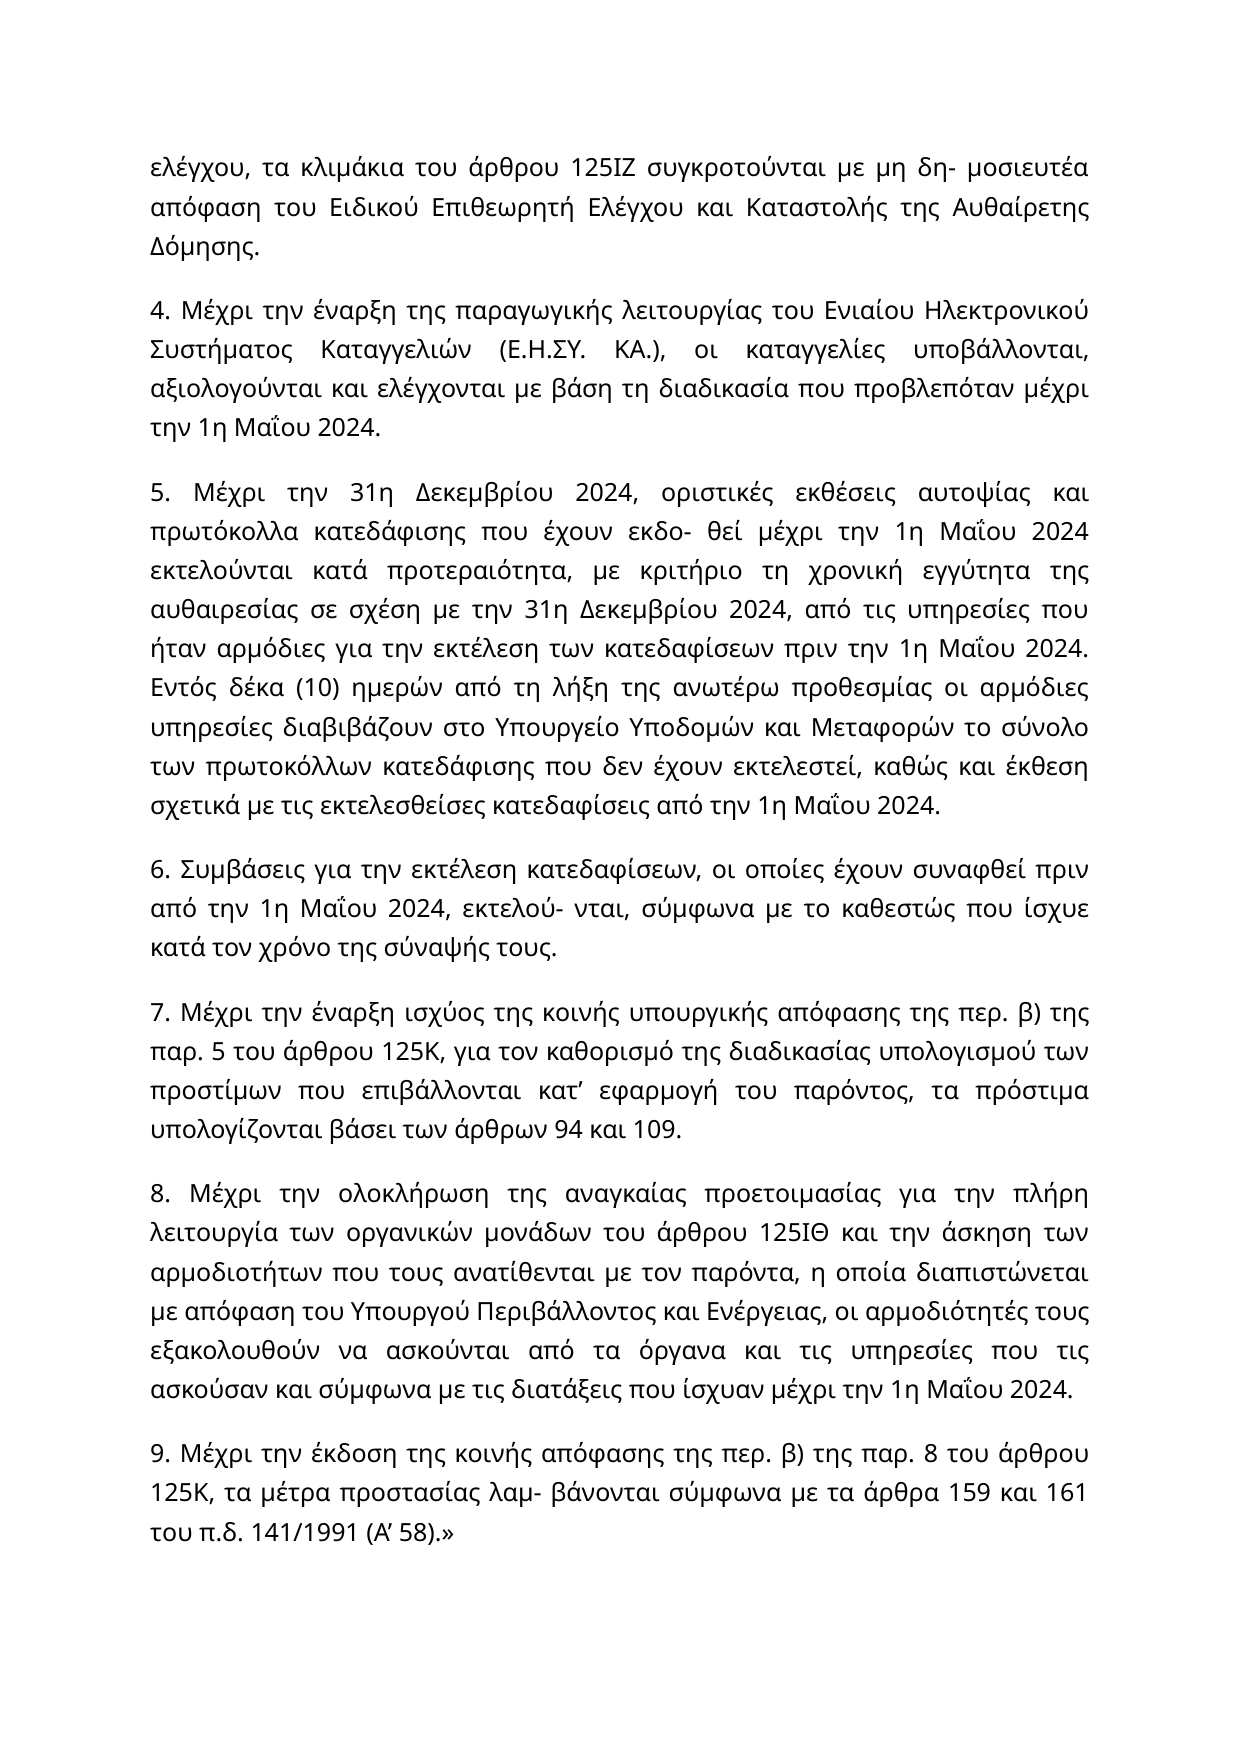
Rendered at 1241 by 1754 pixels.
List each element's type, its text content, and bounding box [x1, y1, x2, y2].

text 9. Μέχρι την έκδοση της κοινής απόφασης της περ. β) της παρ. 8 του άρθρου 125Κ, τα μέτρα προστασίας λαμ- βάνονται σύμφωνα με τα άρθρα 159 και 161 του π.δ. 141/1991 (Α’ 58).» [150, 1436, 1090, 1548]
text 8. Μέχρι την ολοκλήρωση της αναγκαίας προετοιμασίας για την πλήρη λειτουργία των οργανικών μονάδων του άρθρου 125ΙΘ και την άσκηση των αρμοδιοτήτων που τους ανατίθενται με τον παρόντα, η οποία διαπιστώνεται με απόφαση του Υπουργού Περιβάλλοντος και Ενέργειας, οι αρμοδιότητές τους εξακολουθούν να ασκούνται από τα όργανα και τις υπηρεσίες που τις ασκούσαν και σύμφωνα με τις διατάξεις που ίσχυαν μέχρι την 1η Μαΐου 2024. [150, 1176, 1090, 1406]
text 6. Συμβάσεις για την εκτέλεση κατεδαφίσεων, οι οποίες έχουν συναφθεί πριν από την 1η Μαΐου 2024, εκτελού- νται, σύμφωνα με το καθεστώς που ίσχυε κατά τον χρόνο της σύναψής τους. [150, 852, 1090, 964]
text 5. Μέχρι την 31η Δεκεμβρίου 2024, οριστικές εκθέσεις αυτοψίας και πρωτόκολλα κατεδάφισης που έχουν εκδο- θεί μέχρι την 1η Μαΐου 2024 εκτελούνται κατά προτεραιότητα, με κριτήριο τη χρονική εγγύτητα της αυθαιρεσίας σε σχέση με την 31η Δεκεμβρίου 2024, από τις υπηρεσίες που ήταν αρμόδιες για την εκτέλεση των κατεδαφίσεων πριν την 1η Μαΐου 2024. Εντός δέκα (10) ημερών από τη λήξη της ανωτέρω προθεσμίας οι αρμόδιες υπηρεσίες διαβιβάζουν στο Υπουργείο Υποδομών και Μεταφορών το σύνολο των πρωτοκόλλων κατεδάφισης που δεν έχουν εκτελεστεί, καθώς και έκθεση σχετικά με τις εκτελεσθείσες κατεδαφίσεις από την 1η Μαΐου 2024. [150, 474, 1090, 822]
text 4. Μέχρι την έναρξη της παραγωγικής λειτουργίας του Ενιαίου Ηλεκτρονικού Συστήματος Καταγγελιών (Ε.Η.ΣΥ. ΚΑ.), οι καταγγελίες υποβάλλονται, αξιολογούνται και ελέγχονται με βάση τη διαδικασία που προβλεπόταν μέχρι την 1η Μαΐου 2024. [150, 292, 1090, 444]
text ελέγχου, τα κλιμάκια του άρθρου 125ΙΖ συγκροτούνται με μη δη- μοσιευτέα απόφαση του Ειδικού Επιθεωρητή Ελέγχου και Καταστολής της Αυθαίρετης Δόμησης. [150, 150, 1090, 262]
text 7. Μέχρι την έναρξη ισχύος της κοινής υπουργικής απόφασης της περ. β) της παρ. 5 του άρθρου 125Κ, για τον καθορισμό της διαδικασίας υπολογισμού των προστίμων που επιβάλλονται κατ’ εφαρμογή του παρόντος, τα πρόστιμα υπολογίζονται βάσει των άρθρων 94 και 109. [150, 994, 1090, 1146]
